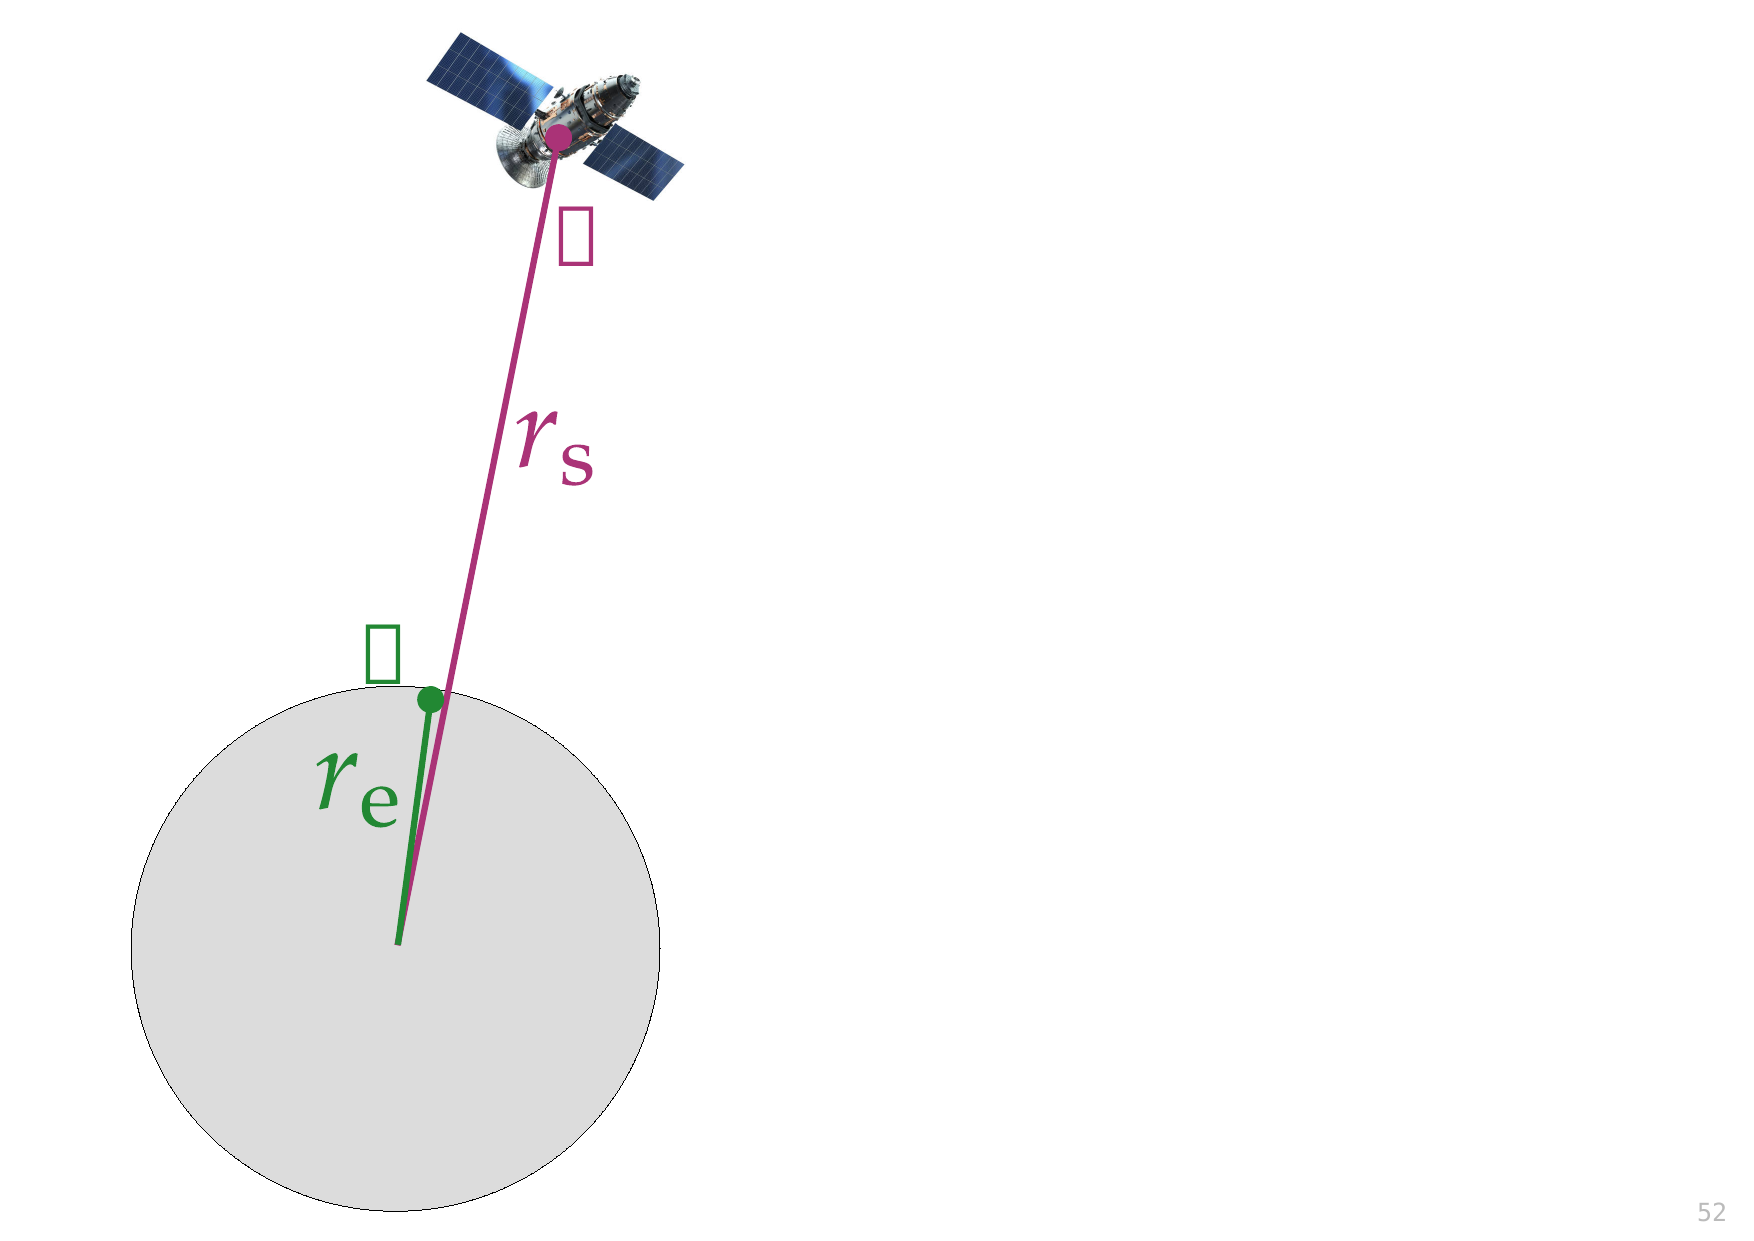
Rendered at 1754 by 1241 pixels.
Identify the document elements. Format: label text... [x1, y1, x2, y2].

text_box [516, 411, 558, 468]
text_box  [536, 170, 650, 269]
text_box [562, 444, 593, 486]
text_box  [343, 588, 457, 687]
text_box [419, 711, 440, 816]
picture [401, 16, 708, 233]
text_box [131, 687, 661, 1212]
